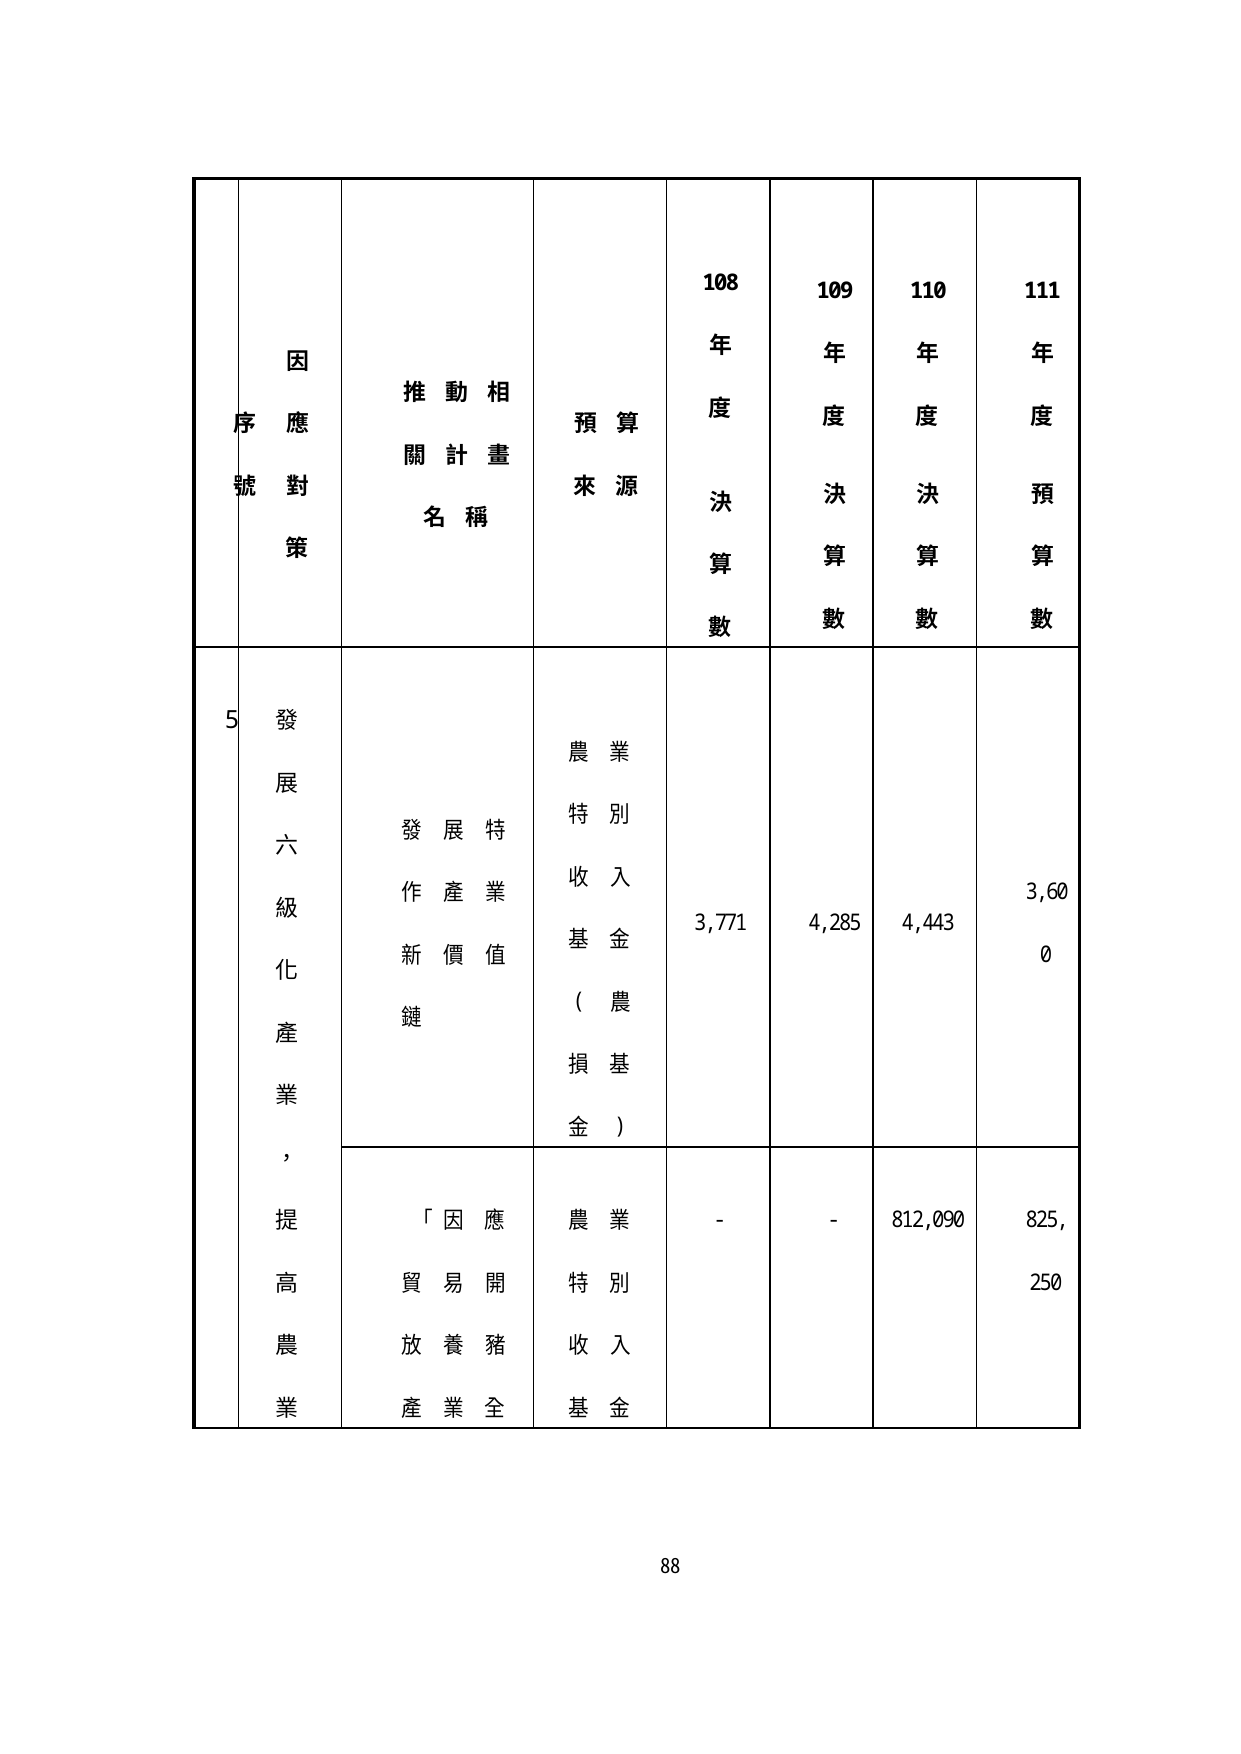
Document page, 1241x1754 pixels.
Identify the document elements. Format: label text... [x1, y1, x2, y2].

table_header 預算來源 [534, 180, 666, 646]
table_cell 812,090 [874, 1148, 976, 1427]
table_cell 3,600 [977, 648, 1078, 1146]
table_cell 農業特別收入基金(農損基金) [534, 648, 666, 1146]
table_cell - [771, 1148, 872, 1427]
table_header 110年度 決算數 [874, 180, 976, 646]
table_header 111年度 預算數 [977, 180, 1078, 646]
table_cell 4,285 [771, 648, 872, 1146]
table_header 序號 [196, 180, 238, 646]
table_cell 農業特別收入基金 [534, 1148, 666, 1427]
table_cell 「因應貿易開放養豬產業全 [342, 1148, 533, 1427]
table_header 因應對策 [239, 180, 341, 646]
table_cell 發展特作產業新價值鏈 [342, 648, 533, 1146]
table_cell 5 [196, 648, 238, 1427]
table_header 109年度 決算數 [771, 180, 872, 646]
table_cell 3,771 [667, 648, 769, 1146]
table_cell 825,250 [977, 1148, 1078, 1427]
table_header 推動相關計畫名稱 [342, 180, 533, 646]
table_cell 4,443 [874, 648, 976, 1146]
table_header 108年度 決算數 [667, 180, 769, 646]
table_cell 發展六級化產業，提高農業 [239, 648, 341, 1427]
table_cell - [667, 1148, 769, 1427]
